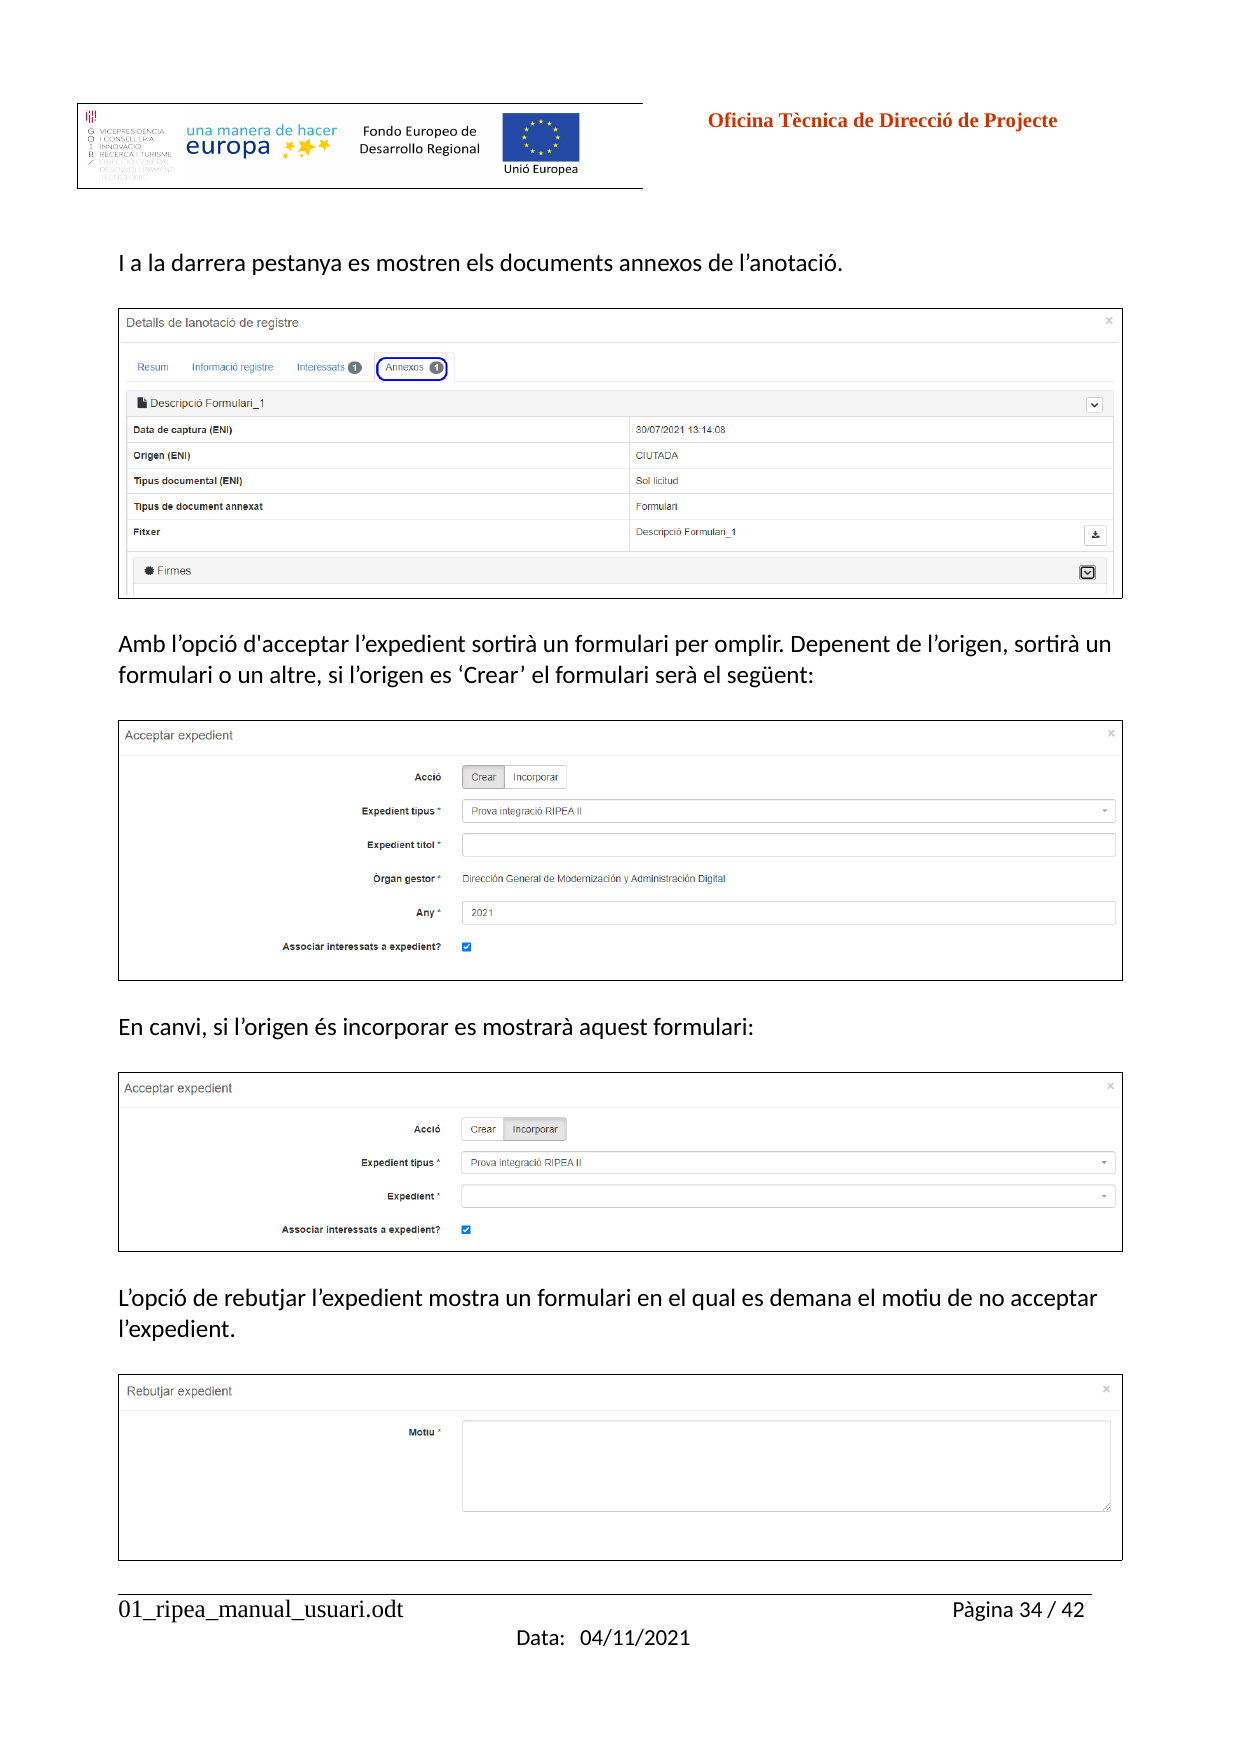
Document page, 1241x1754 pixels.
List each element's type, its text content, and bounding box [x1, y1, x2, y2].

picture [121, 311, 1119, 595]
picture [121, 1376, 1119, 1557]
picture [121, 722, 1119, 978]
picture [82, 108, 178, 182]
picture [184, 108, 585, 182]
picture [121, 1075, 1119, 1249]
text I a la darrera pestanya es mostren els documents annexos de l’anotació. [118, 247, 1122, 277]
text En canvi, si l’origen és incorporar es mostrarà aquest formulari: [118, 1011, 1122, 1042]
text L’opció de rebutjar l’expedient mostra un formulari en el qual es demana el motiu de no acceptar l’expedient. [118, 1282, 1122, 1343]
text Amb l’opció d'acceptar l’expedient sortirà un formulari per omplir. Depenent de l’origen, sortirà un formulari o un altre, si l’origen es ‘Crear’ el formulari serà el següent: [118, 628, 1122, 689]
